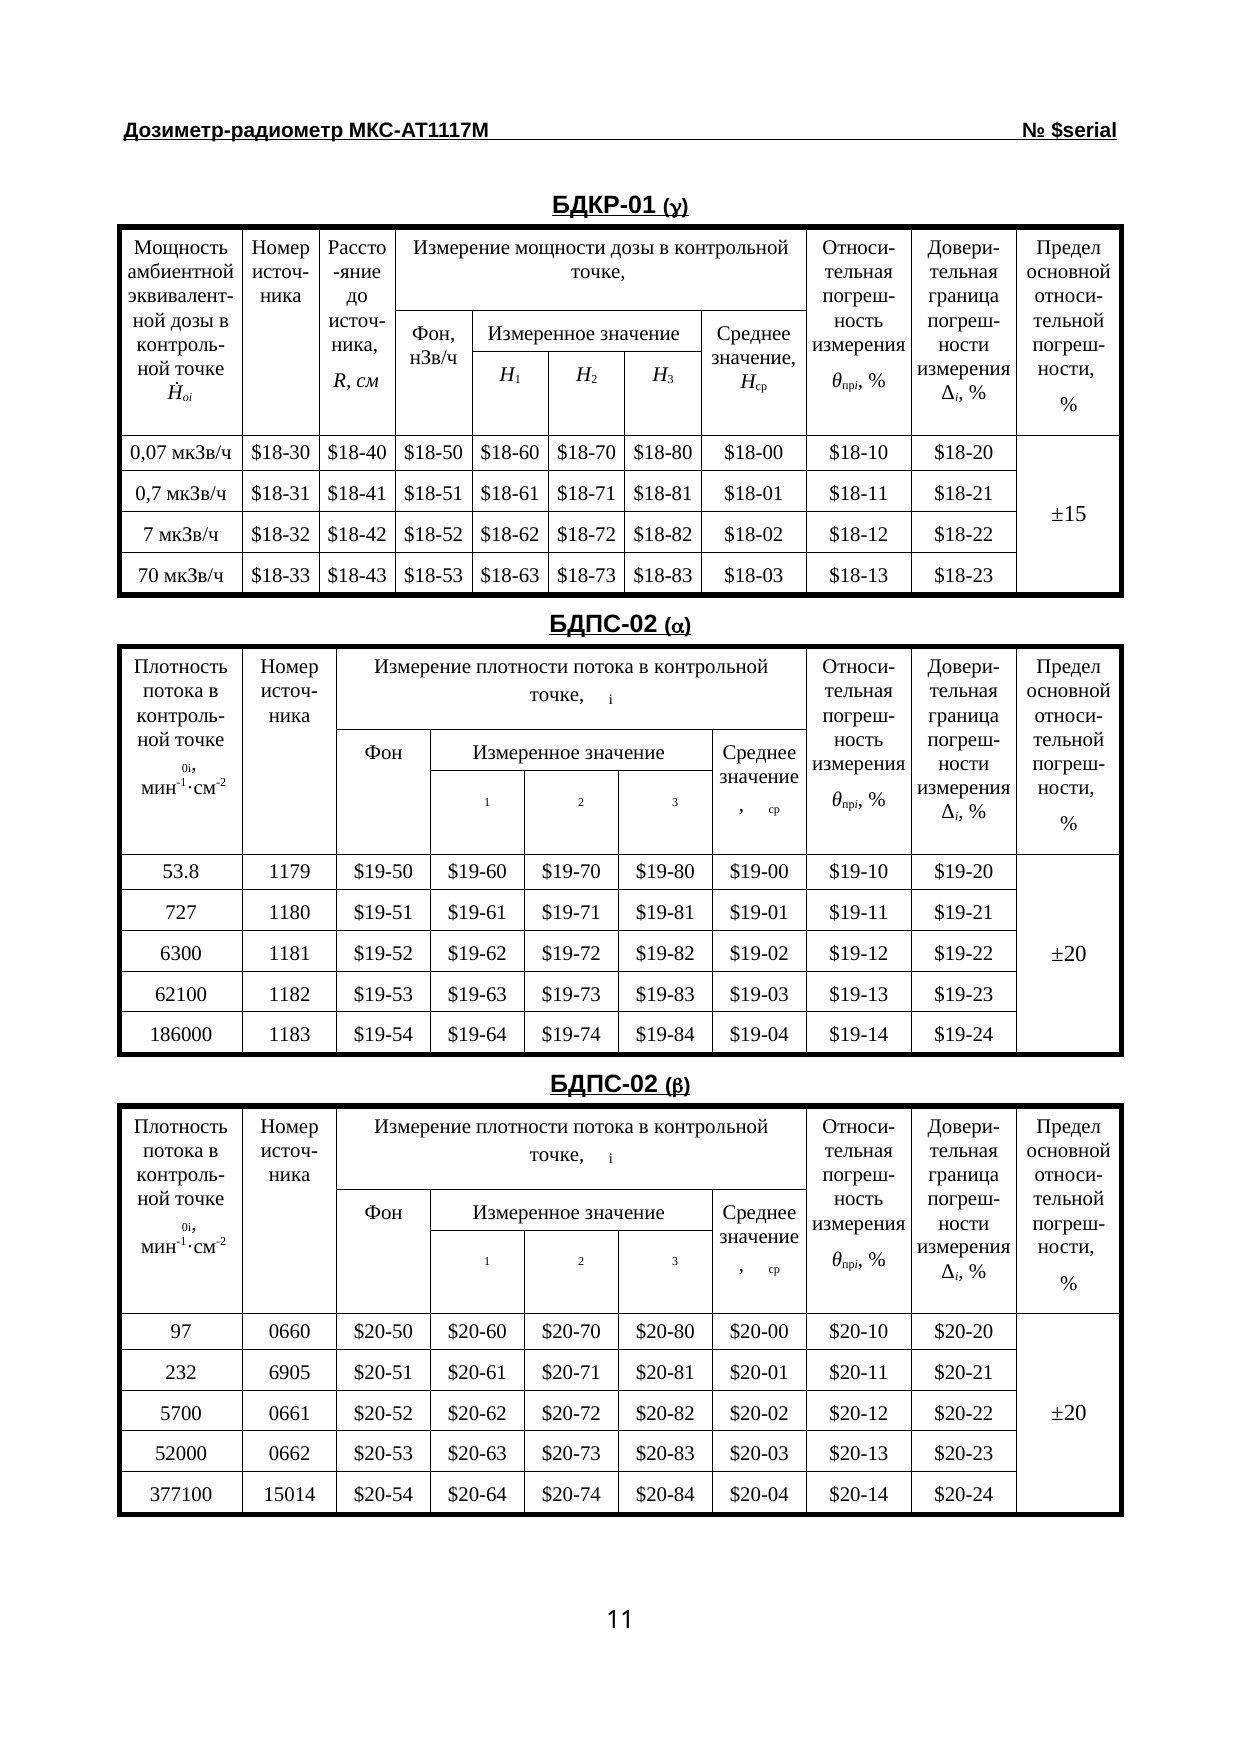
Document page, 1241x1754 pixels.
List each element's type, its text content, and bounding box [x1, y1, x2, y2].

table_cell Среднее значение, ср [713, 730, 806, 853]
table_cell $20-64 [431, 1472, 524, 1512]
table_cell H3 [625, 352, 701, 434]
table_cell $20-70 [525, 1314, 618, 1349]
table_cell $19-13 [807, 972, 911, 1011]
table_cell Номер источ-ника [243, 649, 336, 853]
table_cell Фон, нЗв/ч [396, 311, 472, 434]
table_cell Довери-тельная граница погреш-ности измерения Δi, % [912, 1109, 1016, 1313]
table_cell 3 [619, 1231, 712, 1313]
table_cell Номер источ-ника [243, 230, 319, 434]
table_cell $18-73 [549, 553, 624, 592]
table_cell 186000 [122, 1012, 242, 1052]
table_cell Среднее значение, Hср [702, 311, 806, 434]
table_cell 2 [525, 771, 618, 853]
table_cell H1 [473, 352, 548, 434]
table_cell $18-71 [549, 471, 624, 511]
table_cell Предел основной относи-тельной погреш-ности, % [1017, 649, 1119, 853]
table_cell 0661 [243, 1391, 336, 1430]
table_cell $18-20 [912, 436, 1016, 470]
table_cell $18-61 [473, 471, 548, 511]
table_cell 3 [619, 771, 712, 853]
table_cell Предел основной относи-тельной погреш-ности, % [1017, 230, 1119, 434]
table_cell $18-50 [396, 436, 472, 470]
table_cell 52000 [122, 1431, 242, 1471]
table_cell $18-42 [320, 512, 395, 552]
table_cell $18-82 [625, 512, 701, 552]
table_cell $19-14 [807, 1012, 911, 1052]
table_cell $20-54 [337, 1472, 430, 1512]
table_cell 1183 [243, 1012, 336, 1052]
table_cell $18-12 [807, 512, 911, 552]
table_cell Довери-тельная граница погреш-ности измерения Δi, % [912, 649, 1016, 853]
table_cell $19-04 [713, 1012, 806, 1052]
table_cell $19-00 [713, 855, 806, 889]
table_cell Измерение плотности потока в контрольной точке, i [337, 1109, 806, 1189]
table_cell Рассто-яние до источ-ника, R, см [320, 230, 395, 434]
table_cell $20-84 [619, 1472, 712, 1512]
table_cell $19-22 [912, 931, 1016, 971]
table_cell $20-73 [525, 1431, 618, 1471]
table_cell Довери-тельная граница погреш-ности измерения Δi, % [912, 230, 1016, 434]
table_cell $18-53 [396, 553, 472, 592]
table_cell Относи-тельная погреш-ность измерения θпрi, % [807, 1109, 911, 1313]
table_cell $19-01 [713, 890, 806, 930]
table_cell $19-50 [337, 855, 430, 889]
table_cell $18-70 [549, 436, 624, 470]
table_header БДКР-01 () [119, 179, 1121, 224]
table_cell $18-40 [320, 436, 395, 470]
table_cell 0,7 мкЗв/ч [122, 471, 242, 511]
table_cell Измерение плотности потока в контрольной точке, i [337, 649, 806, 729]
table_cell Измеренное значение [473, 311, 701, 351]
table_cell $19-54 [337, 1012, 430, 1052]
table_cell $18-02 [702, 512, 806, 552]
table_cell $19-20 [912, 855, 1016, 889]
table_cell 1 [431, 771, 524, 853]
table_cell $18-01 [702, 471, 806, 511]
table_header БДПС-02 (a) [119, 598, 1121, 643]
table_cell $20-22 [912, 1391, 1016, 1430]
table_cell $20-71 [525, 1350, 618, 1390]
table_cell $18-62 [473, 512, 548, 552]
table_cell 1181 [243, 931, 336, 971]
table_cell $20-13 [807, 1431, 911, 1471]
table_cell $20-20 [912, 1314, 1016, 1349]
table_cell ±20 [1017, 855, 1119, 1052]
table_header БДПС-02 (b) [119, 1057, 1121, 1103]
table_cell $19-82 [619, 931, 712, 971]
table_cell $20-03 [713, 1431, 806, 1471]
table_cell 1 [431, 1231, 524, 1313]
table_cell $20-50 [337, 1314, 430, 1349]
table_cell $19-52 [337, 931, 430, 971]
table_cell 53.8 [122, 855, 242, 889]
table_cell $18-10 [807, 436, 911, 470]
table_cell $20-81 [619, 1350, 712, 1390]
table_cell $20-60 [431, 1314, 524, 1349]
table_cell $18-81 [625, 471, 701, 511]
table_cell 377100 [122, 1472, 242, 1512]
table_cell $19-60 [431, 855, 524, 889]
table_cell $19-63 [431, 972, 524, 1011]
table_cell $19-11 [807, 890, 911, 930]
table_cell 2 [525, 1231, 618, 1313]
table_cell 97 [122, 1314, 242, 1349]
table_cell Фон [337, 730, 430, 853]
table_cell 15014 [243, 1472, 336, 1512]
table_cell ±20 [1017, 1314, 1119, 1512]
table_cell 62100 [122, 972, 242, 1011]
table_cell 6905 [243, 1350, 336, 1390]
table_cell $19-71 [525, 890, 618, 930]
table_cell Плотность потока в контроль-ной точке 0i, мин-1·см-2 [122, 1109, 242, 1313]
table_cell $20-63 [431, 1431, 524, 1471]
table_cell $18-83 [625, 553, 701, 592]
table_cell 0,07 мкЗв/ч [122, 436, 242, 470]
table_cell $18-00 [702, 436, 806, 470]
table_cell Относи-тельная погреш-ность измерения θпрi, % [807, 230, 911, 434]
table_cell $18-32 [243, 512, 319, 552]
table_cell $19-12 [807, 931, 911, 971]
table_cell Номер источ-ника [243, 1109, 336, 1313]
table_cell $19-21 [912, 890, 1016, 930]
table_cell $19-61 [431, 890, 524, 930]
table_cell 70 мкЗв/ч [122, 553, 242, 592]
table_cell 0662 [243, 1431, 336, 1471]
table_cell $19-72 [525, 931, 618, 971]
table_cell $19-24 [912, 1012, 1016, 1052]
table_cell Плотность потока в контроль-ной точке 0i, мин-1·см-2 [122, 649, 242, 853]
table_cell $18-63 [473, 553, 548, 592]
table_cell Измеренное значение [431, 730, 712, 770]
table_cell $19-84 [619, 1012, 712, 1052]
table_cell $19-02 [713, 931, 806, 971]
table_cell $20-51 [337, 1350, 430, 1390]
table_cell $20-80 [619, 1314, 712, 1349]
table_cell $18-30 [243, 436, 319, 470]
table_cell Относи-тельная погреш-ность измерения θпрi, % [807, 649, 911, 853]
table_cell $19-03 [713, 972, 806, 1011]
table_cell $18-43 [320, 553, 395, 592]
table_cell $19-73 [525, 972, 618, 1011]
table_cell $20-53 [337, 1431, 430, 1471]
table_cell $19-70 [525, 855, 618, 889]
table_cell 727 [122, 890, 242, 930]
table_cell $20-21 [912, 1350, 1016, 1390]
table_cell $18-22 [912, 512, 1016, 552]
table_cell $20-61 [431, 1350, 524, 1390]
table_cell $20-52 [337, 1391, 430, 1430]
table_cell $19-80 [619, 855, 712, 889]
table_cell $18-41 [320, 471, 395, 511]
table_cell $20-12 [807, 1391, 911, 1430]
table_cell Среднее значение, ср [713, 1190, 806, 1313]
table_cell $20-01 [713, 1350, 806, 1390]
table_cell Мощность амбиентной эквивалент-ной дозы в контроль-ной точке Ḣoi [122, 230, 242, 434]
table_cell $19-81 [619, 890, 712, 930]
table_cell 1182 [243, 972, 336, 1011]
table_cell 232 [122, 1350, 242, 1390]
table_cell $18-60 [473, 436, 548, 470]
table_cell H2 [549, 352, 624, 434]
table_cell $20-83 [619, 1431, 712, 1471]
table_cell $19-62 [431, 931, 524, 971]
table_cell 5700 [122, 1391, 242, 1430]
table_cell $18-03 [702, 553, 806, 592]
table_cell ±15 [1017, 436, 1119, 592]
table_cell $18-80 [625, 436, 701, 470]
table_cell $18-52 [396, 512, 472, 552]
table_cell $18-11 [807, 471, 911, 511]
table_cell 1180 [243, 890, 336, 930]
table_cell 1179 [243, 855, 336, 889]
table_cell Фон [337, 1190, 430, 1313]
table_cell $18-33 [243, 553, 319, 592]
table_cell $20-23 [912, 1431, 1016, 1471]
table_cell 0660 [243, 1314, 336, 1349]
table_cell $20-24 [912, 1472, 1016, 1512]
table_cell $20-62 [431, 1391, 524, 1430]
table_cell $19-53 [337, 972, 430, 1011]
table_cell $20-14 [807, 1472, 911, 1512]
table_cell $20-04 [713, 1472, 806, 1512]
table_cell $20-00 [713, 1314, 806, 1349]
table_cell $18-21 [912, 471, 1016, 511]
table_cell $19-83 [619, 972, 712, 1011]
table_cell $18-72 [549, 512, 624, 552]
table_cell $19-74 [525, 1012, 618, 1052]
table_cell $19-64 [431, 1012, 524, 1052]
table_cell $18-31 [243, 471, 319, 511]
table_cell Измеренное значение [431, 1190, 712, 1229]
table_cell $20-10 [807, 1314, 911, 1349]
table_cell $19-23 [912, 972, 1016, 1011]
table_cell $18-23 [912, 553, 1016, 592]
table_cell 6300 [122, 931, 242, 971]
table_cell $19-10 [807, 855, 911, 889]
table_cell $19-51 [337, 890, 430, 930]
table_cell $20-82 [619, 1391, 712, 1430]
table_cell $20-74 [525, 1472, 618, 1512]
table_cell 7 мкЗв/ч [122, 512, 242, 552]
table_cell $18-51 [396, 471, 472, 511]
table_cell $20-72 [525, 1391, 618, 1430]
table_cell Предел основной относи-тельной погреш-ности, % [1017, 1109, 1119, 1313]
table_cell $18-13 [807, 553, 911, 592]
table_cell $20-02 [713, 1391, 806, 1430]
table_cell Измерение мощности дозы в контрольной точке, [396, 230, 806, 310]
table_cell $20-11 [807, 1350, 911, 1390]
